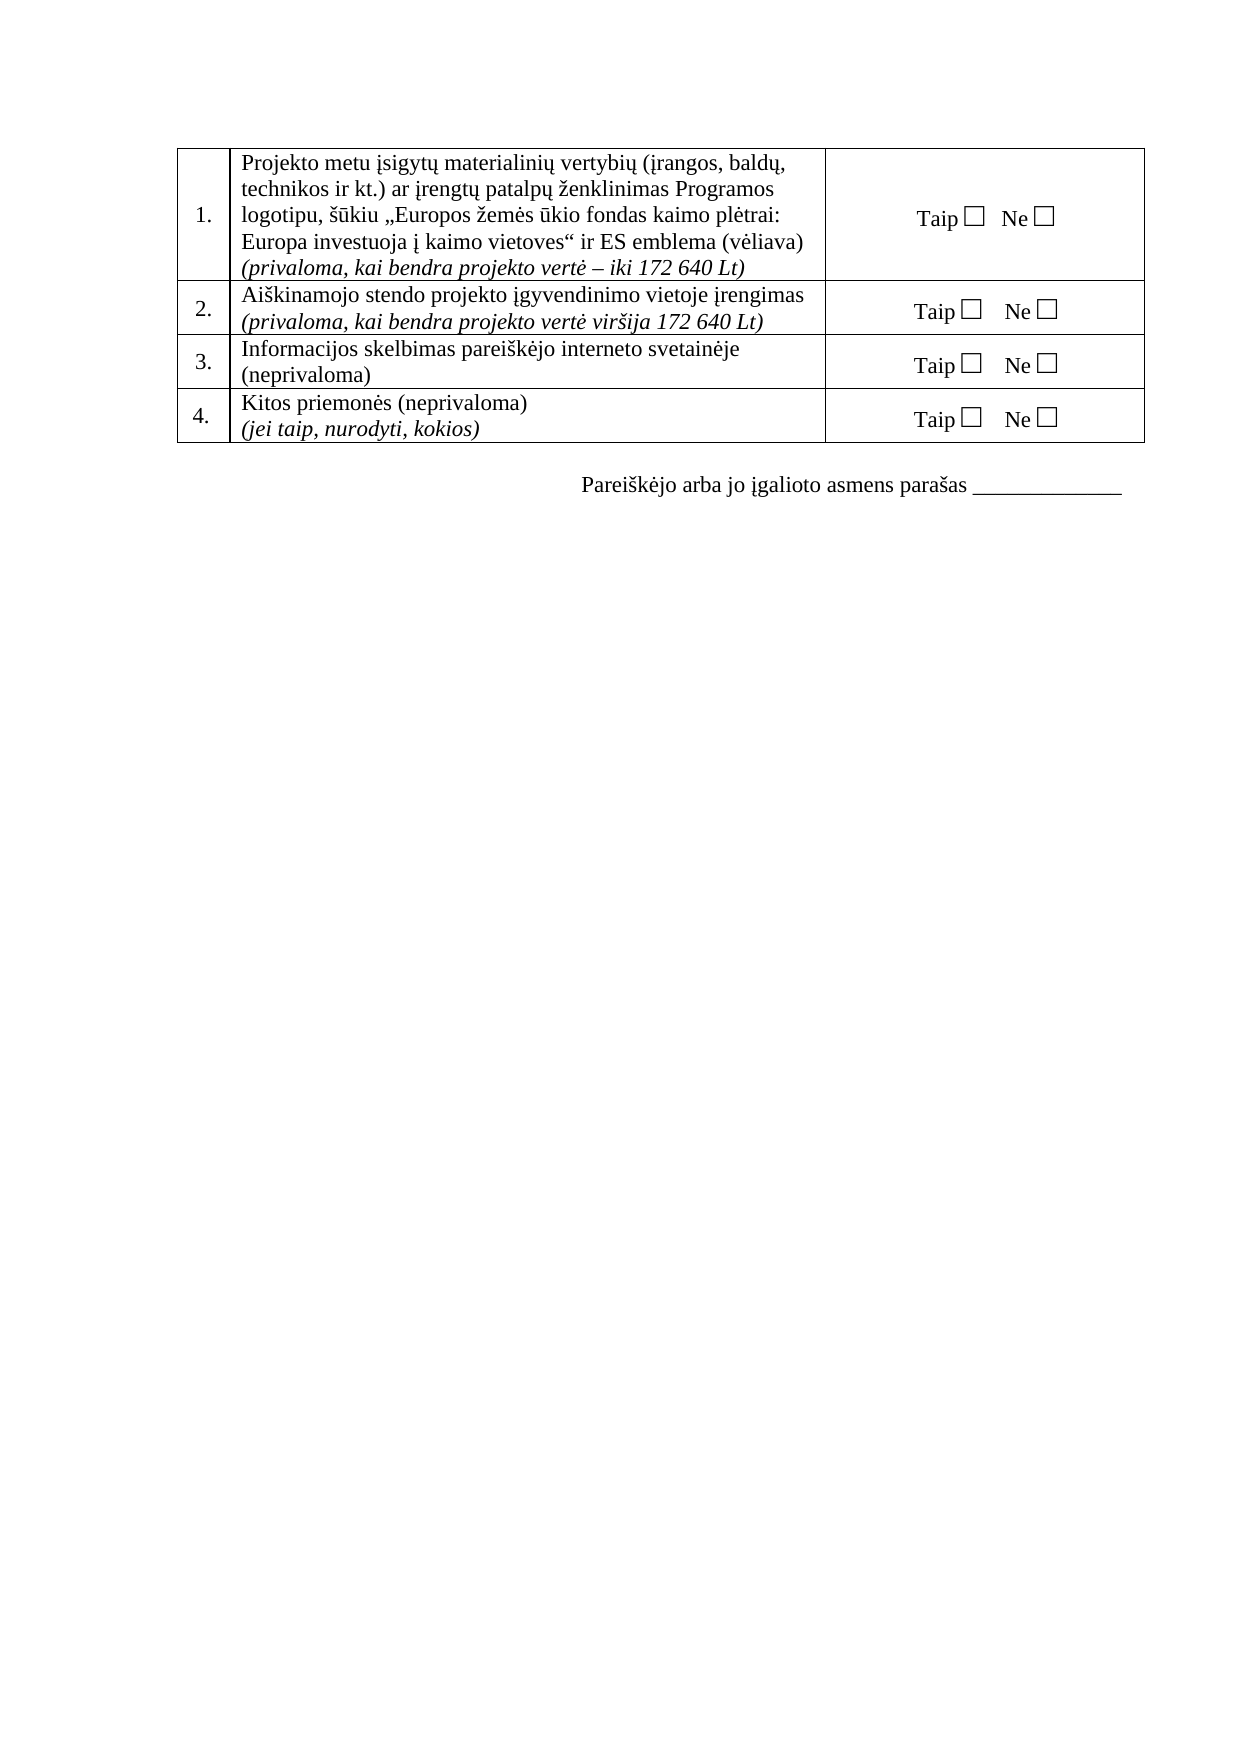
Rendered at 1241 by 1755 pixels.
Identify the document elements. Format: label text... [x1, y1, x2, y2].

table_cell Aiškinamojo stendo projekto įgyvendinimo vietoje įrengimas (privaloma, kai bendra projekto vertė viršija 172 640 Lt) [231, 281, 825, 334]
text Pareiškėjo arba jo įgalioto asmens parašas _____________ [177, 471, 1122, 498]
table_cell Taip □ Ne □ [826, 335, 1144, 388]
table_cell 3. [178, 335, 229, 388]
table_cell Taip □ Ne □ [826, 389, 1144, 442]
table_cell Informacijos skelbimas pareiškėjo interneto svetainėje (neprivaloma) [231, 335, 825, 388]
table_cell 1. [178, 149, 229, 280]
table_cell Kitos priemonės (neprivaloma) (jei taip, nurodyti, kokios) [231, 389, 825, 442]
table_cell 2. [178, 281, 229, 334]
table_cell Taip □ Ne □ [826, 281, 1144, 334]
table_cell Projekto metu įsigytų materialinių vertybių (įrangos, baldų, technikos ir kt.) ar įrengtų patalpų ženklinimas Programos logotipu, šūkiu „Europos žemės ūkio fondas kaimo plėtrai: Europa investuoja į kaimo vietoves“ ir ES emblema (vėliava) (privaloma, kai bendra projekto vertė – iki 172 640 Lt) [231, 149, 825, 280]
table_cell Taip □ Ne □ [826, 149, 1144, 280]
table_cell 4. [178, 389, 229, 442]
